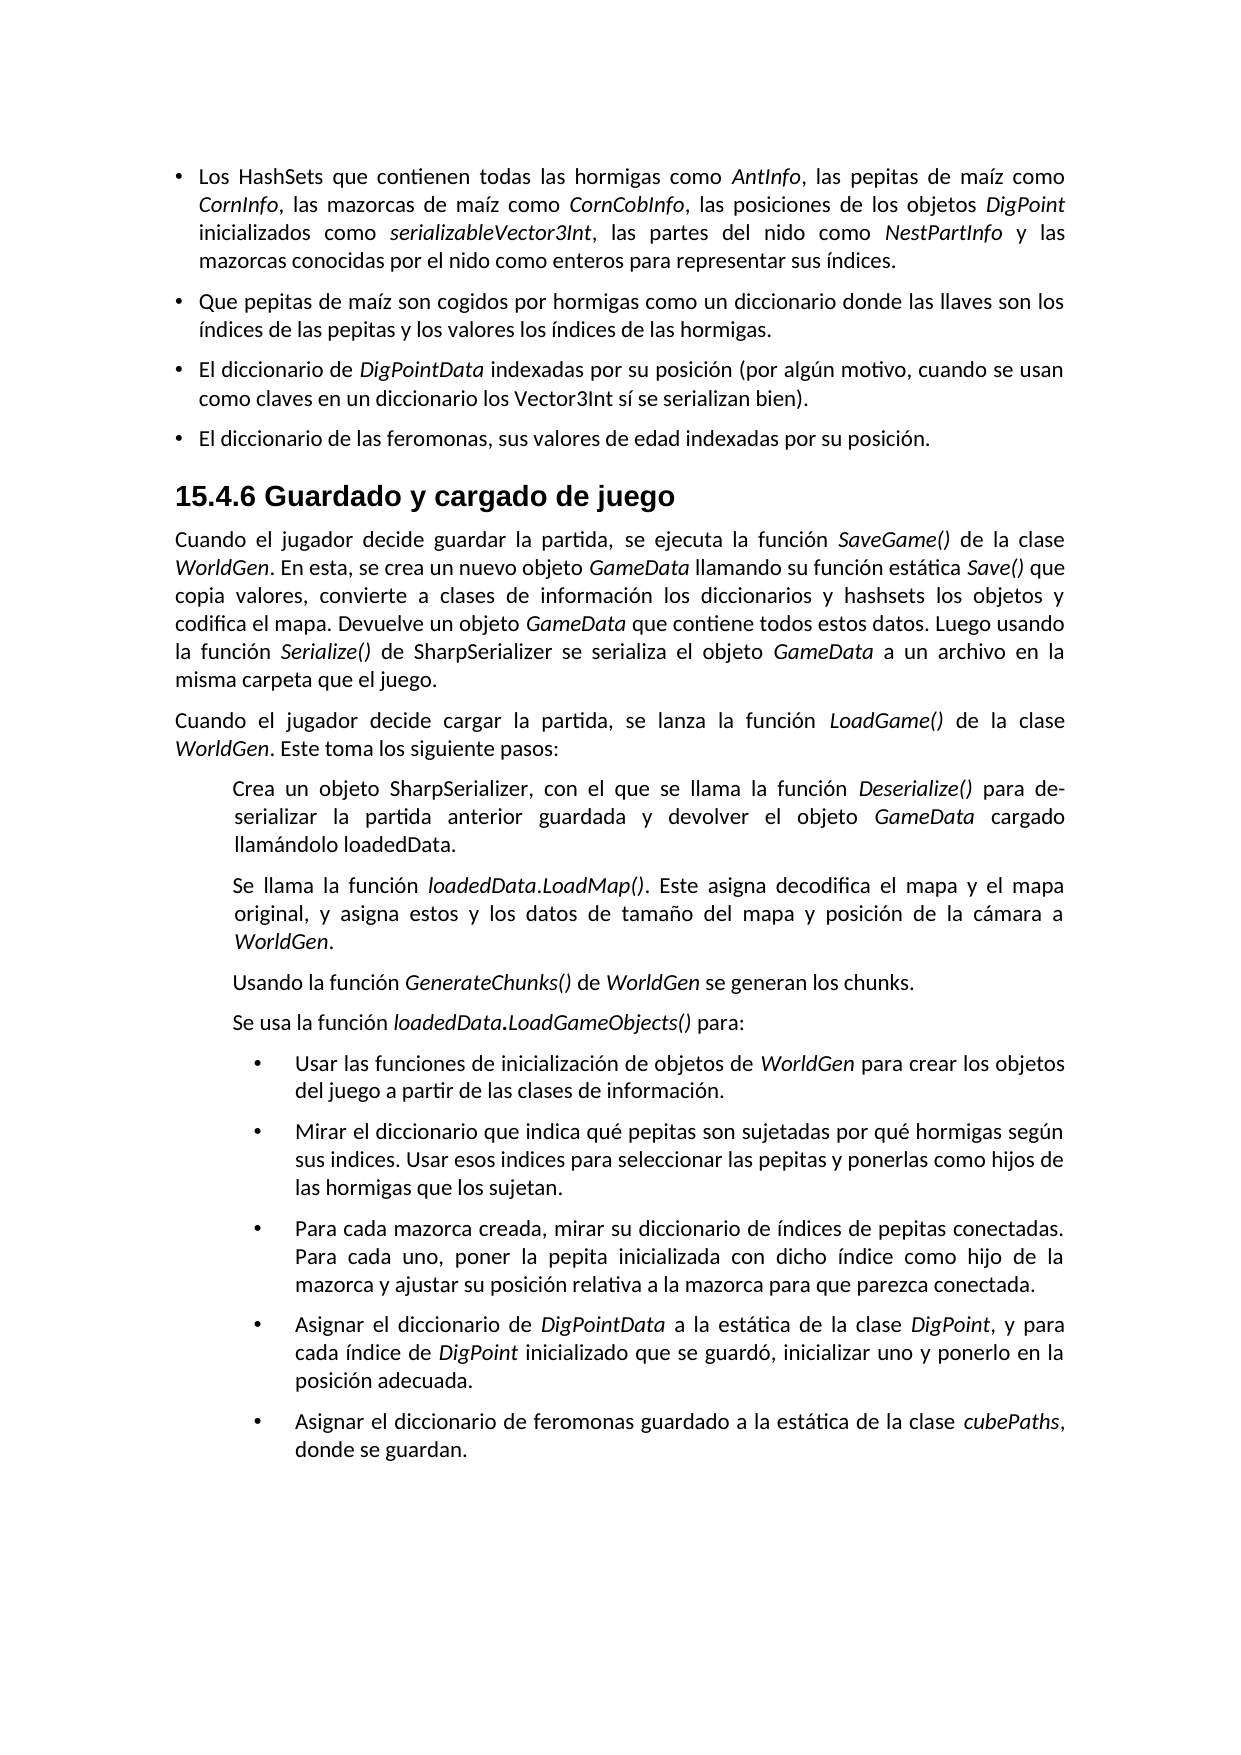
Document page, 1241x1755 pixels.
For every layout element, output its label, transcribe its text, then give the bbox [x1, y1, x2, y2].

list Para cada mazorca creada, mirar su diccionario de índices de pepitas conectadas. Para cada uno, poner la pepita inicializada con dicho índice como hijo de la mazorca y ajustar su posición relativa a la mazorca para que parezca conectada. [253, 1214, 1065, 1298]
list El diccionario de las feromonas, sus valores de edad indexadas por su posición. [175, 424, 1065, 452]
list Usando la función GenerateChunks() de WorldGen se generan los chunks. [204, 968, 1065, 996]
list Mirar el diccionario que indica qué pepitas son sujetadas por qué hormigas según sus indices. Usar esos indices para seleccionar las pepitas y ponerlas como hijos de las hormigas que los sujetan. [253, 1117, 1065, 1201]
list Asignar el diccionario de DigPointData a la estática de la clase DigPoint, y para cada índice de DigPoint inicializado que se guardó, inicializar uno y ponerlo en la posición adecuada. [253, 1310, 1065, 1394]
text Cuando el jugador decide cargar la partida, se lanza la función LoadGame() de la clase WorldGen. Este toma los siguiente pasos: [175, 706, 1065, 762]
text Cuando el jugador decide guardar la partida, se ejecuta la función SaveGame() de la clase WorldGen. En esta, se crea un nuevo objeto GameData llamando su función estática Save() que copia valores, convierte a clases de información los diccionarios y hashsets los objetos y codifica el mapa. Devuelve un objeto GameData que contiene todos estos datos. Luego usando la función Serialize() de SharpSerializer se serializa el objeto GameData a un archivo en la misma carpeta que el juego. [175, 525, 1065, 693]
list Los HashSets que contienen todas las hormigas como AntInfo, las pepitas de maíz como CornInfo, las mazorcas de maíz como CornCobInfo, las posiciones de los objetos DigPoint inicializados como serializableVector3Int, las partes del nido como NestPartInfo y las mazorcas conocidas por el nido como enteros para representar sus índices. [175, 162, 1065, 274]
list El diccionario de DigPointData indexadas por su posición (por algún motivo, cuando se usan como claves en un diccionario los Vector3Int sí se serializan bien). [175, 356, 1065, 412]
subtitle Guardado y cargado de juego [175, 479, 1065, 513]
list Asignar el diccionario de feromonas guardado a la estática de la clase cubePaths, donde se guardan. [253, 1407, 1065, 1463]
list Se usa la función loadedData.LoadGameObjects() para: [204, 1008, 1065, 1036]
list Se llama la función loadedData.LoadMap(). Este asigna decodifica el mapa y el mapa original, y asigna estos y los datos de tamaño del mapa y posición de la cámara a WorldGen. [204, 871, 1065, 955]
list Que pepitas de maíz son cogidos por hormigas como un diccionario donde las llaves son los índices de las pepitas y los valores los índices de las hormigas. [175, 287, 1065, 343]
list Usar las funciones de inicialización de objetos de WorldGen para crear los objetos del juego a partir de las clases de información. [253, 1049, 1065, 1105]
list Crea un objeto SharpSerializer, con el que se llama la función Deserialize() para de-serializar la partida anterior guardada y devolver el objeto GameData cargado llamándolo loadedData. [204, 774, 1065, 858]
